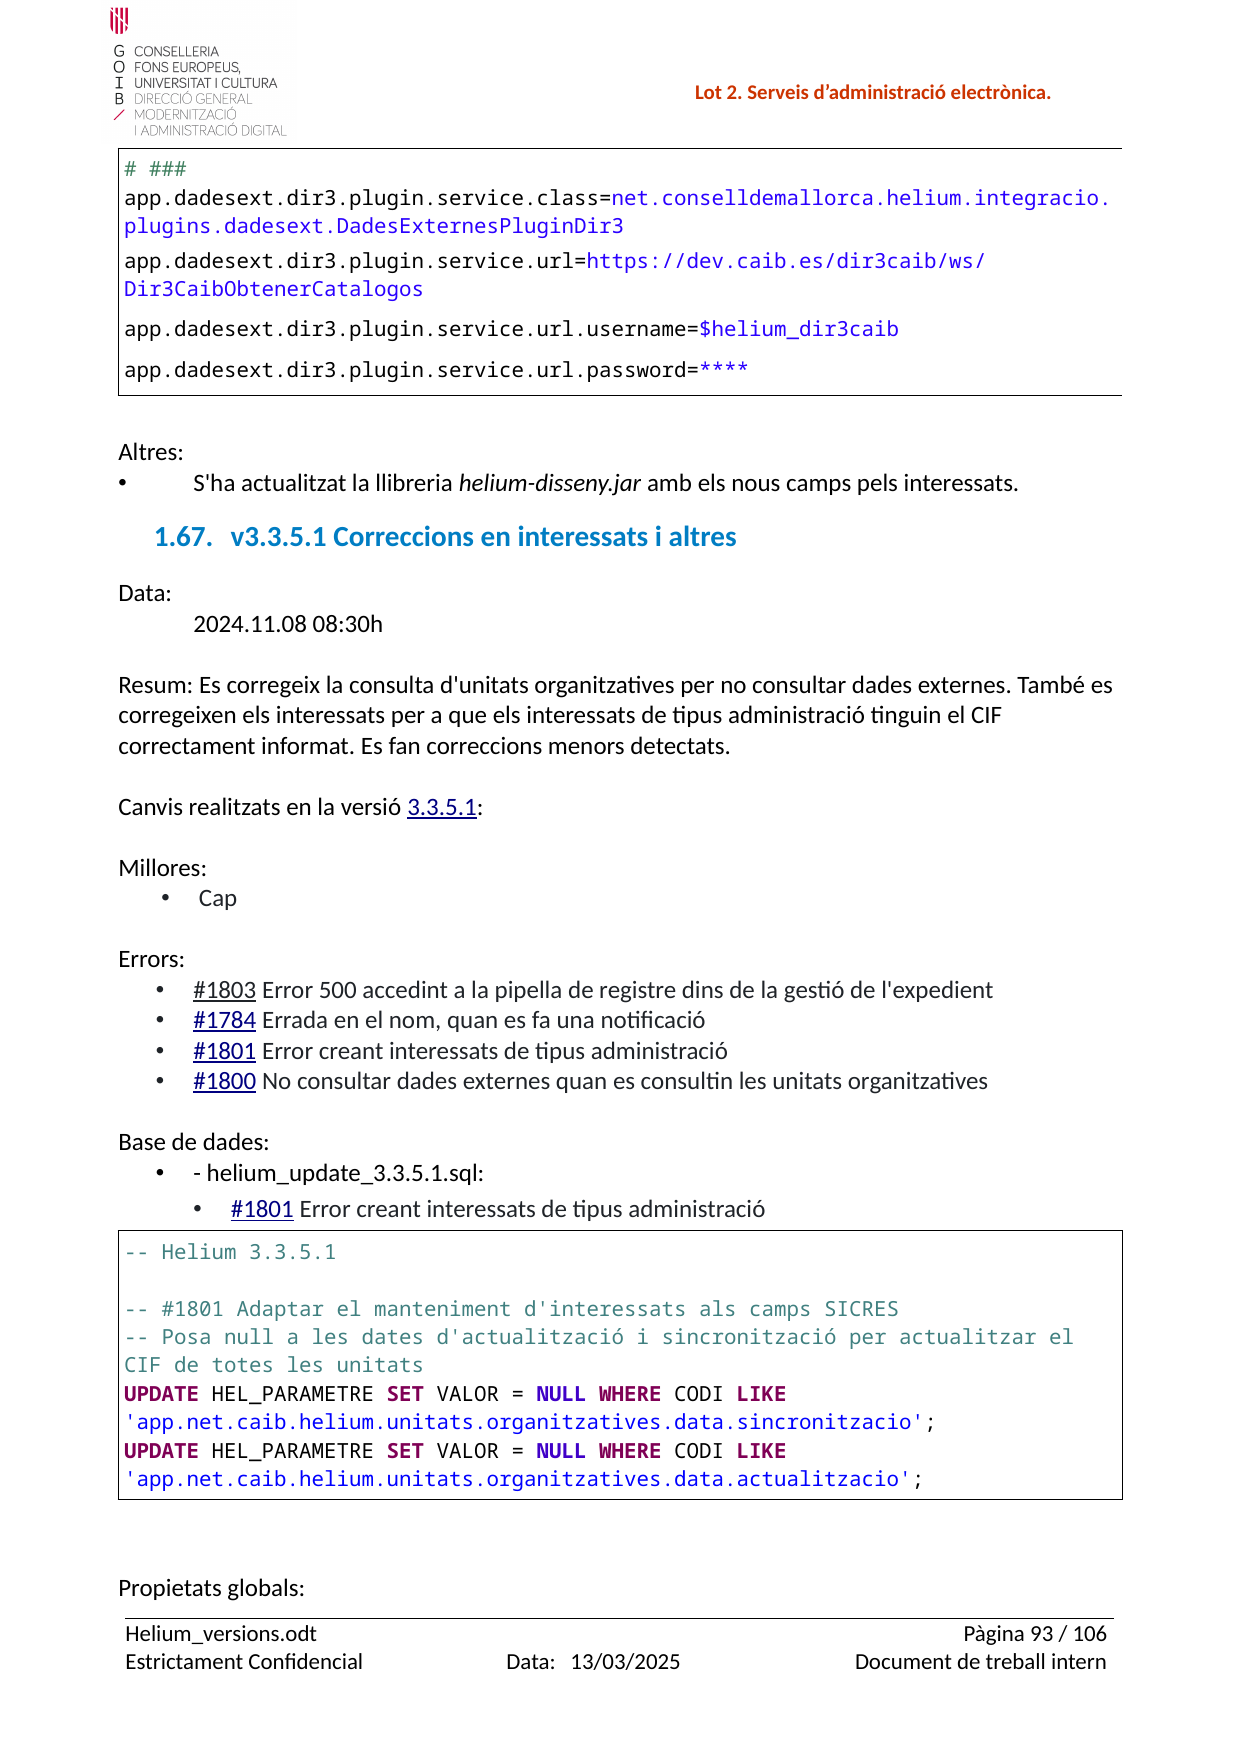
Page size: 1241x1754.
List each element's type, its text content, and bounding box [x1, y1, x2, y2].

text Millores: [118, 852, 1122, 882]
text Resum: Es corregeix la consulta d'unitats organitzatives per no consultar dades externes. També es corregeixen els interessats per a que els interessats de tipus administració tinguin el CIF correctament informat. Es fan correccions menors detectats. [118, 669, 1122, 760]
text Base de dades: [118, 1127, 1122, 1157]
text 2024.11.08 08:30h [118, 608, 1122, 638]
text Canvis realitzats en la versió 3.3.5.1: [118, 791, 1122, 821]
text Propietats globals: [118, 1572, 1122, 1603]
table_header -- Helium 3.3.5.1 -- #1801 Adaptar el manteniment d'interessats als camps SICRES -- Posa null a les dates d'actualització i sincronització per actualitzar el CIF de totes les unitats UPDATE HEL_PARAMETRE SET VALOR = NULL WHERE CODI LIKE 'app.net.caib.helium.unitats.organitzatives.data.sincronitzacio'; UPDATE HEL_PARAMETRE SET VALOR = NULL WHERE CODI LIKE 'app.net.caib.helium.unitats.organitzatives.data.actualitzacio'; [119, 1231, 1122, 1498]
text Data: [118, 577, 1122, 608]
text Errors: [118, 943, 1122, 974]
subtitle v3.3.5.1 Correccions en interessats i altres [153, 518, 1122, 553]
list Cap [161, 882, 1122, 913]
list #1801 Error creant interessats de tipus administració [193, 1193, 1122, 1224]
list S'ha actualitzat la llibreria helium-disseny.jar amb els nous camps pels interessats. [118, 467, 1122, 497]
picture [100, 0, 297, 144]
text Altres: [118, 436, 1122, 467]
list - helium_update_3.3.5.1.sql: [156, 1157, 1122, 1188]
list #1800 No consultar dades externes quan es consultin les unitats organitzatives [156, 1066, 1122, 1096]
list #1803 Error 500 accedint a la pipella de registre dins de la gestió de l'expedient [156, 974, 1122, 1004]
table_header # ### app.dadesext.dir3.plugin.service.class=net.conselldemallorca.helium.integracio.plugins.dadesext.DadesExternesPluginDir3 app.dadesext.dir3.plugin.service.url=https://dev.caib.es/dir3caib/ws/Dir3CaibObtenerCatalogos app.dadesext.dir3.plugin.service.url.username=$helium_dir3caib app.dadesext.dir3.plugin.service.url.password=**** [119, 149, 1122, 395]
list #1784 Errada en el nom, quan es fa una notificació [156, 1004, 1122, 1035]
list #1801 Error creant interessats de tipus administració [156, 1035, 1122, 1066]
